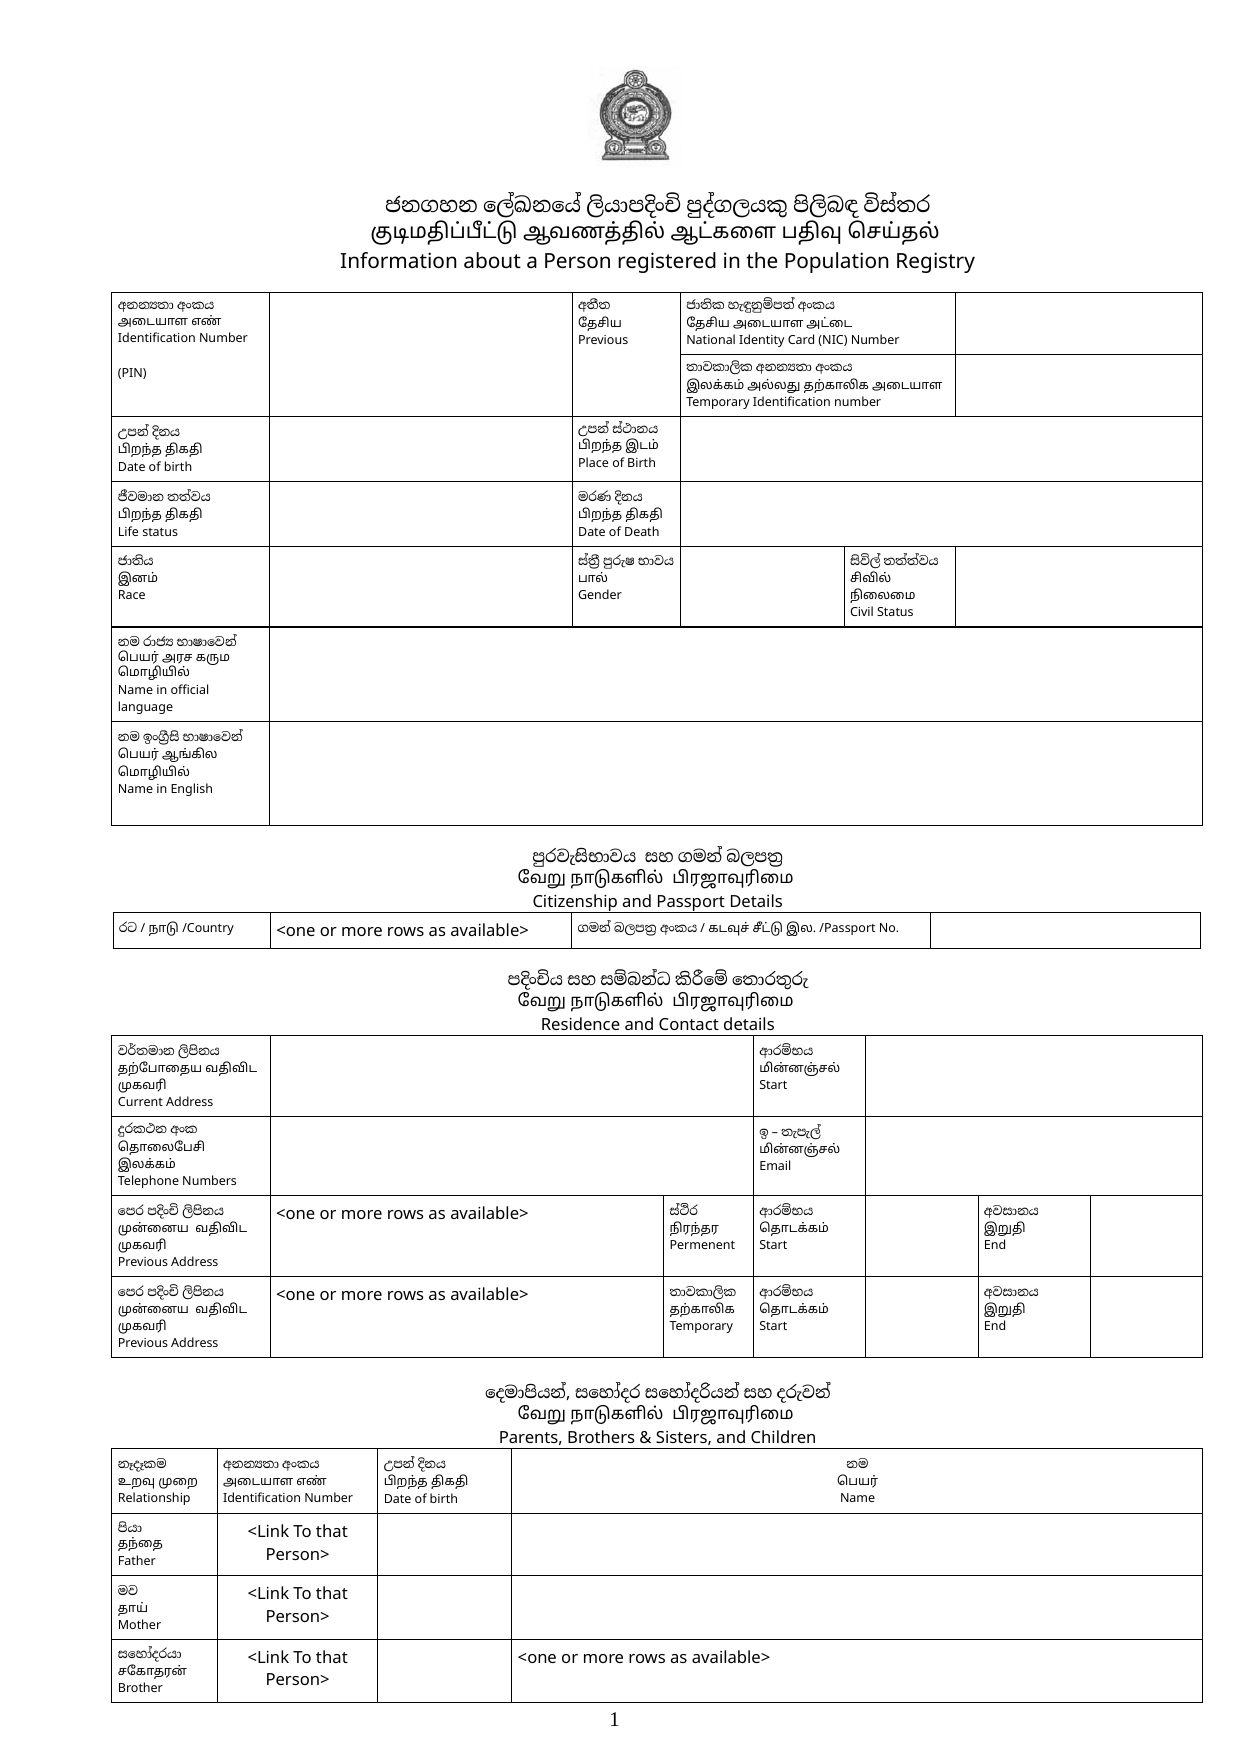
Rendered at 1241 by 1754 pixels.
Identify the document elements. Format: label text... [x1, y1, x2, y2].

table_cell ආරම්භය தொடக்கம் Start [754, 1196, 865, 1276]
table_cell ජීවමාන තත්වය பிறந்த திகதி Life status [112, 482, 269, 546]
table_header <one or more rows as available> [271, 913, 571, 947]
text දෙමාපියන්, සහෝදර සහෝදරියන් සහ දරුවන් [112, 1381, 1203, 1404]
table_cell <one or more rows as available> [271, 1277, 663, 1357]
text Residence and Contact details [112, 1012, 1203, 1035]
table_header රට / நாடு /Country [114, 913, 270, 947]
table_header [270, 293, 572, 416]
table_cell ජාතිය இனம் Race [112, 547, 269, 626]
text පදිංචිය සහ සම්බන්ධ කිරීමේ තොරතුරු [112, 971, 1203, 992]
text Citizenship and Passport Details [112, 889, 1203, 912]
table_cell උපන් ස්ථානය பிறந்த இடம் Place of Birth [573, 417, 680, 481]
text வேறு நாடுகளில் பிரஜாவுரிமை [112, 869, 1203, 889]
table_cell [866, 1117, 1202, 1195]
text வேறு நாடுகளில் பிரஜாவுரிமை [112, 1404, 1203, 1425]
table_cell <Link To that Person> [218, 1514, 377, 1575]
table_cell ස්ත්‍රී පුරුෂ භාවය பால் Gender [573, 547, 680, 626]
table_cell පියා தந்தை Father [112, 1514, 217, 1575]
table_cell <one or more rows as available> [271, 1196, 663, 1276]
table_cell [956, 355, 1202, 416]
table_cell [681, 482, 1202, 546]
table_cell [681, 547, 844, 626]
table_cell [270, 547, 572, 626]
table_header [866, 1036, 1202, 1116]
table_cell [271, 1117, 753, 1195]
table_cell පෙර පදිංචි ලිපිනය முன்னைய வதிவிட முகவரி Previous Address [112, 1277, 270, 1357]
picture [587, 66, 682, 167]
table_cell ආරම්භය தொடக்கம் Start [754, 1277, 865, 1357]
table_header [956, 293, 1202, 354]
table_cell [956, 547, 1202, 626]
table_header අනන්‍යතා අංකය அடையாள எண் Identification Number [218, 1449, 377, 1513]
table_cell [512, 1514, 1202, 1575]
table_cell [866, 1196, 978, 1276]
table_cell සහෝදරයා சகோதரன் Brother [112, 1640, 217, 1702]
table_header ගමන් බලපත්‍ර අංකය / கடவுச் சீட்டு இல. /Passport No. [572, 913, 930, 947]
table_cell දුරකථන අංක தொலைபேசி இலக்கம் Telephone Numbers [112, 1117, 270, 1195]
table_header නම பெயர் Name [512, 1449, 1202, 1513]
table_cell [270, 482, 572, 546]
table_header නෑදෑකම உறவு முறை Relationship [112, 1449, 217, 1513]
table_cell පෙර පදිංචි ලිපිනය முன்னைய வதிவிட முகவரி Previous Address [112, 1196, 270, 1276]
table_cell <Link To that Person> [218, 1576, 377, 1638]
table_cell [270, 628, 1202, 721]
table_header [931, 913, 1200, 947]
table_header වර්තමාන ලිපිනය தற்போதைய வதிவிட முகவரி Current Address [112, 1036, 270, 1116]
table_cell අවසානය இறுதி End [979, 1277, 1090, 1357]
table_cell නම රාජ්‍ය භාෂාවෙන් பெயர் அரச கரும மொழியில் Name in official language [112, 628, 269, 721]
table_cell මව தாய் Mother [112, 1576, 217, 1638]
text குடிமதிப்பீட்டு ஆவணத்தில் ஆட்களை பதிவு செய்தல் [112, 220, 1203, 246]
table_cell [270, 417, 572, 481]
table_cell [1091, 1196, 1202, 1276]
table_header [271, 1036, 753, 1116]
table_cell [866, 1277, 978, 1357]
text Information about a Person registered in the Population Registry [112, 246, 1203, 275]
table_cell ස්ථිර நிரந்தர Permenent [664, 1196, 753, 1276]
table_cell සිවිල් තත්ත්වය சிவில் நிலைமை Civil Status [845, 547, 955, 626]
table_cell [1091, 1277, 1202, 1357]
table_cell [270, 722, 1202, 824]
table_cell [378, 1514, 511, 1575]
table_cell [378, 1640, 511, 1702]
table_cell අවසානය இறுதி End [979, 1196, 1090, 1276]
table_cell [378, 1576, 511, 1638]
table_header අතීත தேசிய Previous [573, 293, 680, 416]
text පුරවැසිභාවය සහ ගමන් බලපත්‍ර [112, 848, 1203, 869]
table_cell නම ඉංග්‍රීසි භාෂාවෙන් பெயர் ஆங்கில மொழியில் Name in English [112, 722, 269, 824]
table_header උපන් දිනය பிறந்த திகதி Date of birth [378, 1449, 511, 1513]
text ජනගහන ලේඛනයේ ලියාපදිංචි පුද්ගලයකු පිලිබඳ විස්තර [112, 194, 1203, 220]
table_cell <Link To that Person> [218, 1640, 377, 1702]
table_cell <one or more rows as available> [512, 1640, 1202, 1702]
table_cell ඉ – තැපැල් மின்னஞ்சல் Email [754, 1117, 865, 1195]
table_header ජාතික හැඳුනුම්පත් අංකය தேசிய அடையாள அட்டை National Identity Card (NIC) Number [681, 293, 955, 354]
table_header අනන්‍යතා අංකය அடையாள எண் Identification Number (PIN) [112, 293, 269, 416]
text வேறு நாடுகளில் பிரஜாவுரிமை [112, 992, 1203, 1012]
table_cell තාවකාලික தற்காலிக Temporary [664, 1277, 753, 1357]
table_header ආරම්භය மின்னஞ்சல் Start [754, 1036, 865, 1116]
table_cell තාවකාලික අනන්‍යතා අංකය இலக்கம் அல்லது தற்காலிக அடையாள Temporary Identification number [681, 355, 955, 416]
table_cell [681, 417, 1202, 481]
text Parents, Brothers & Sisters, and Children [112, 1425, 1203, 1448]
table_cell මරණ දිනය பிறந்த திகதி Date of Death [573, 482, 680, 546]
table_cell [512, 1576, 1202, 1638]
table_cell උපන් දිනය பிறந்த திகதி Date of birth [112, 417, 269, 481]
